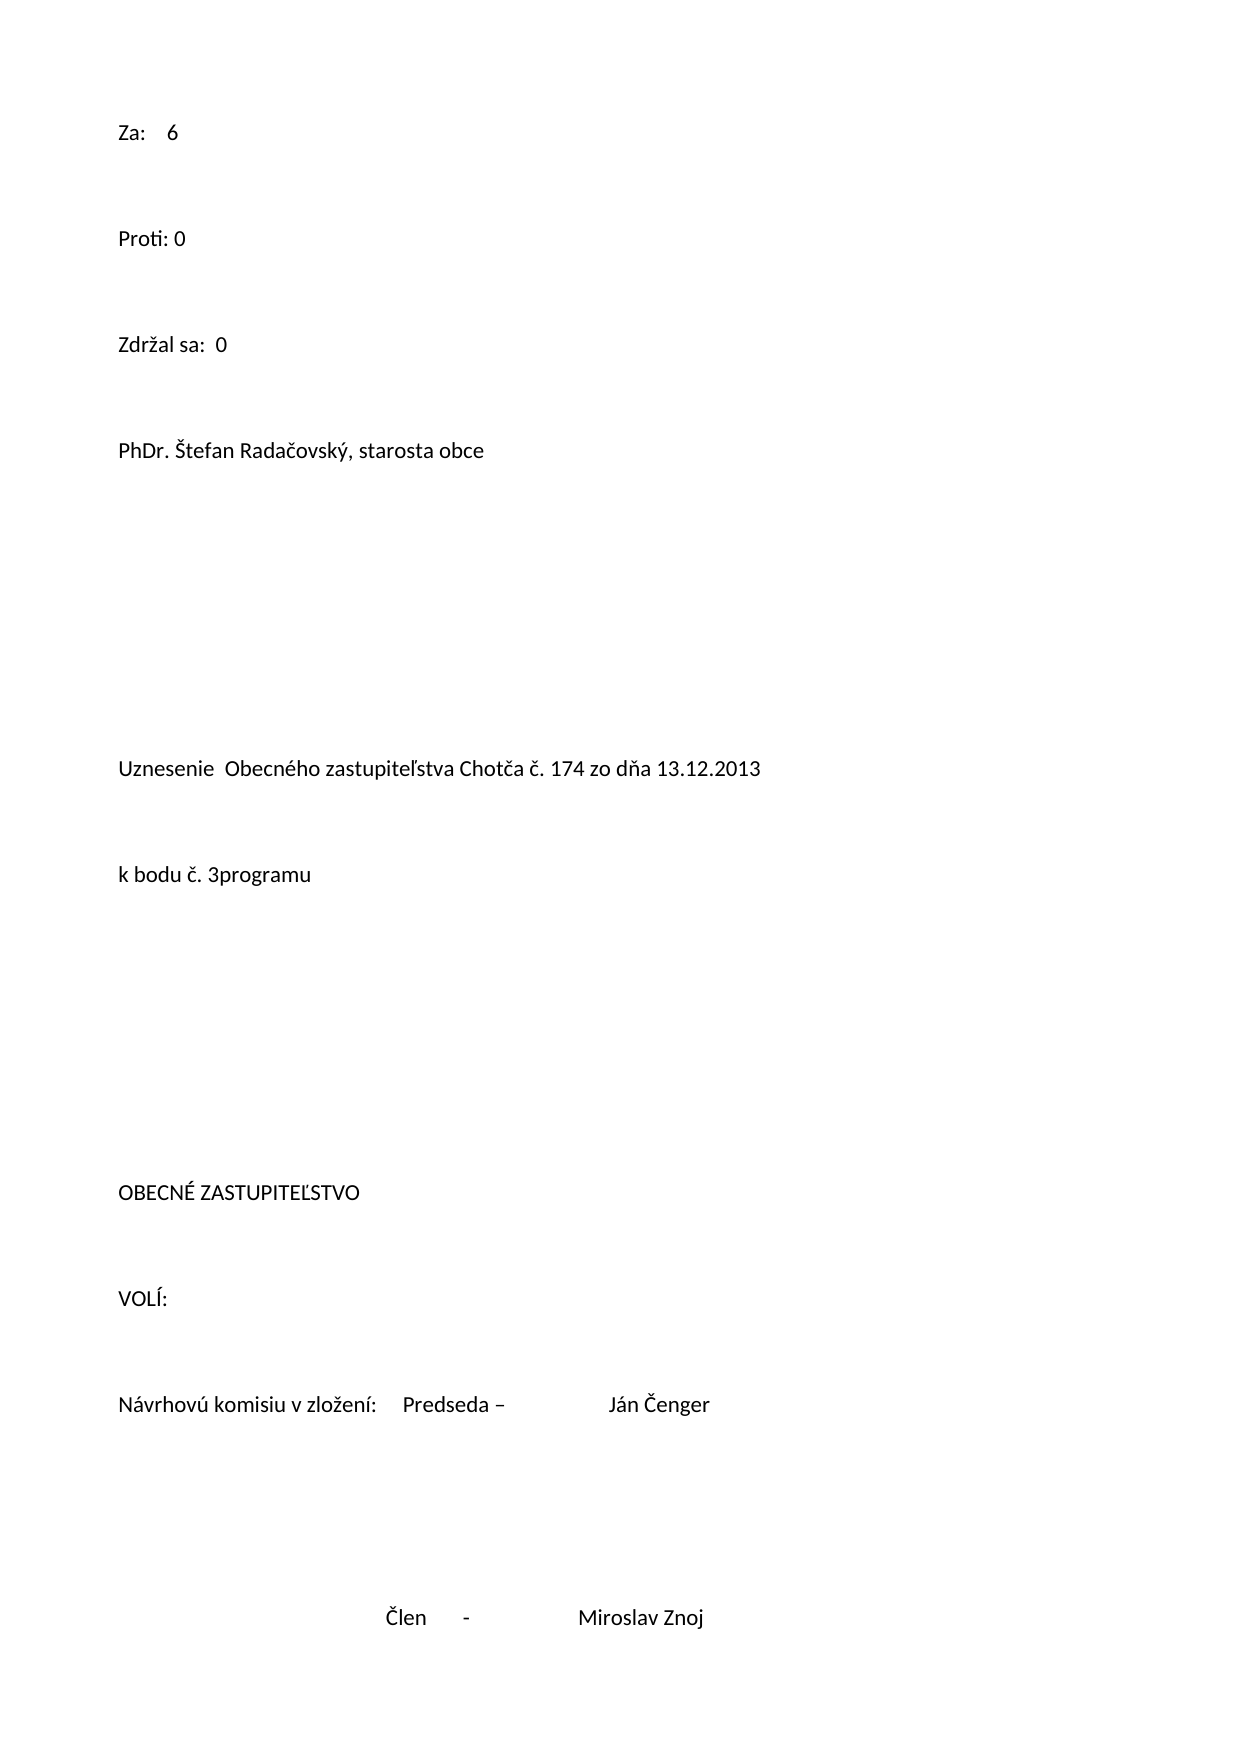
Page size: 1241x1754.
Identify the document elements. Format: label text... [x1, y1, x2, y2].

text Člen - Miroslav Znoj [118, 1603, 1122, 1631]
text VOLÍ: [118, 1284, 1122, 1313]
text k bodu č. 3programu [118, 860, 1122, 888]
text OBECNÉ ZASTUPITEĽSTVO [118, 1178, 1122, 1207]
text Návrhovú komisiu v zložení: Predseda – Ján Čenger [118, 1391, 1122, 1419]
text Uznesenie Obecného zastupiteľstva Chotča č. 174 zo dňa 13.12.2013 [118, 754, 1122, 782]
text PhDr. Štefan Radačovský, starosta obce [118, 436, 1122, 464]
text Zdržal sa: 0 [118, 330, 1122, 358]
text Proti: 0 [118, 224, 1122, 252]
text Za: 6 [118, 118, 1122, 146]
